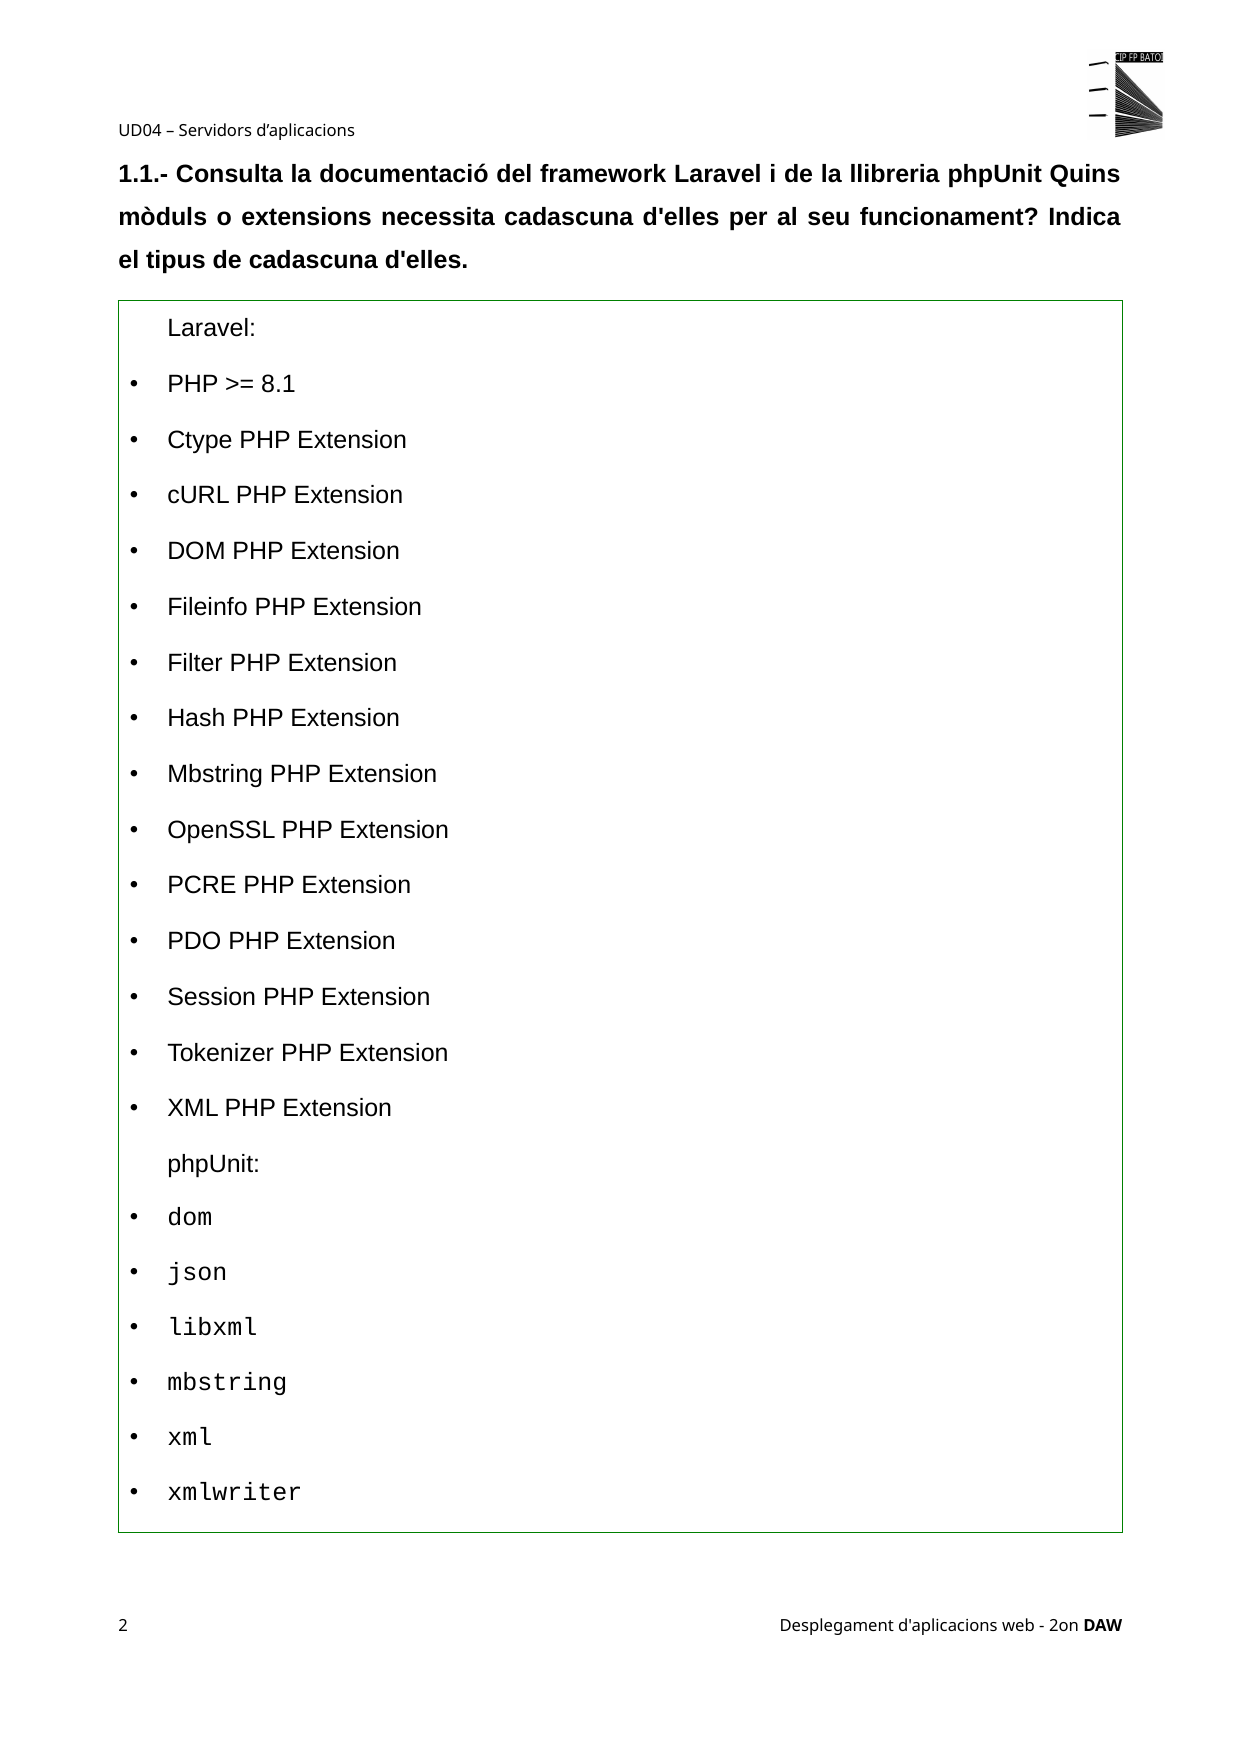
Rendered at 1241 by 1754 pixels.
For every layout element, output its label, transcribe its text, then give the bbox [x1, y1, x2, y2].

picture [1087, 49, 1165, 140]
table_header Laravel: PHP >= 8.1 Ctype PHP Extension cURL PHP Extension DOM PHP Extension Fileinfo PHP Extension Filter PHP Extension Hash PHP Extension Mbstring PHP Extension OpenSSL PHP Extension PCRE PHP Extension PDO PHP Extension Session PHP Extension Tokenizer PHP Extension XML PHP Extension phpUnit: dom json libxml mbstring xml xmlwriter [119, 301, 1122, 1532]
text 1.1.- Consulta la documentació del framework Laravel i de la llibreria phpUnit Quins mòduls o extensions necessita cadascuna d'elles per al seu funcionament? Indica el tipus de cadascuna d'elles. [118, 158, 1122, 273]
